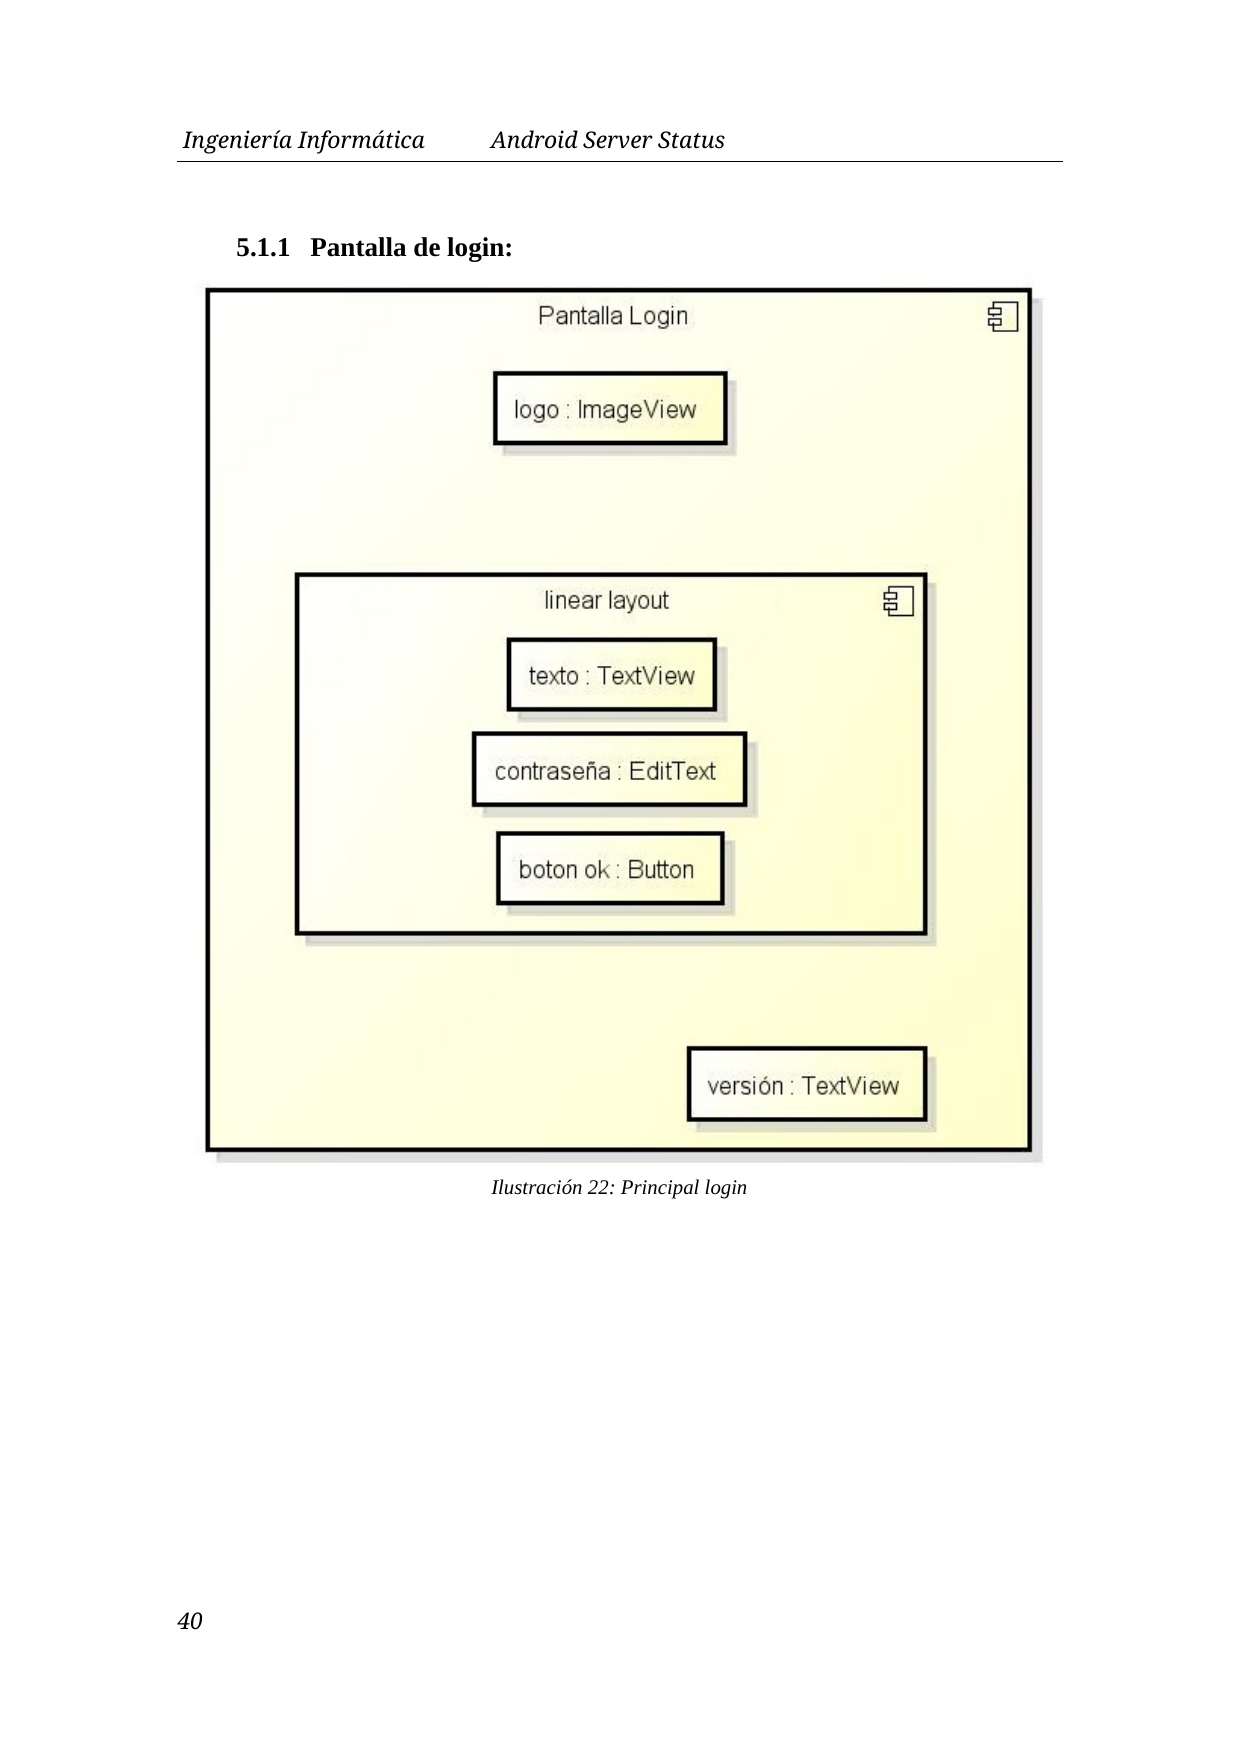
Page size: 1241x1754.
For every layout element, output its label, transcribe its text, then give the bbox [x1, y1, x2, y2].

text Ilustración 22: Principal login [177, 1175, 1063, 1199]
picture [177, 273, 1064, 1175]
subtitle Pantalla de login: [236, 231, 1004, 262]
